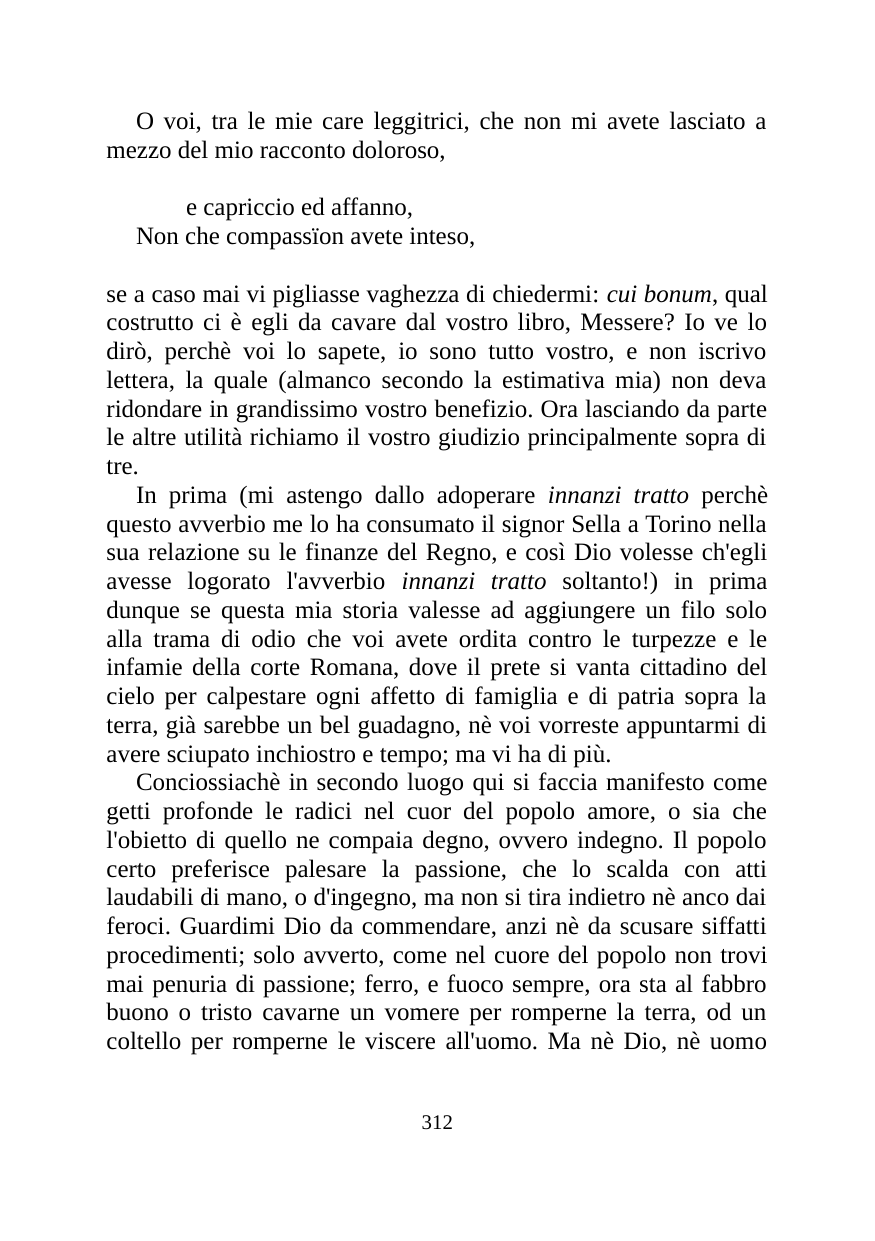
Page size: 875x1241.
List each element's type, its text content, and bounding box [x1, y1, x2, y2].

text Conciossiachè in secondo luogo qui si faccia manifesto come getti profonde le radici nel cuor del popolo amore, o sia che l'obietto di quello ne compaia degno, ovvero indegno. Il popolo certo preferisce palesare la passione, che lo scalda con atti laudabili di mano, o d'ingegno, ma non si tira indietro nè anco dai feroci. Guardimi Dio da commendare, anzi nè da scusare siffatti procedimenti; solo avverto, come nel cuore del popolo non trovi mai penuria di passione; ferro, e fuoco sempre, ora sta al fabbro buono o tristo cavarne un vomere per romperne la terra, od un coltello per romperne le viscere all'uomo. Ma nè Dio, nè uomo [106, 767, 768, 1055]
text se a caso mai vi pigliasse vaghezza di chiedermi: cui bonum, qual costrutto ci è egli da cavare dal vostro libro, Messere? Io ve lo dirò, perchè voi lo sapete, io sono tutto vostro, e non iscrivo lettera, la quale (almanco secondo la estimativa mia) non deva ridondare in grandissimo vostro benefizio. Ora lasciando da parte le altre utilità richiamo il vostro giudizio principalmente sopra di tre. [106, 279, 768, 480]
text O voi, tra le mie care leggitrici, che non mi avete lasciato a mezzo del mio racconto doloroso, [106, 106, 768, 164]
text In prima (mi astengo dallo adoperare innanzi tratto perchè questo avverbio me lo ha consumato il signor Sella a Torino nella sua relazione su le finanze del Regno, e così Dio volesse ch'egli avesse logorato l'avverbio innanzi tratto soltanto!) in prima dunque se questa mia storia valesse ad aggiungere un filo solo alla trama di odio che voi avete ordita contro le turpezze e le infamie della corte Romana, dove il prete si vanta cittadino del cielo per calpestare ogni affetto di famiglia e di patria sopra la terra, già sarebbe un bel guadagno, nè voi vorreste appuntarmi di avere sciupato inchiostro e tempo; ma vi ha di più. [106, 480, 768, 767]
text e capriccio ed affanno, [106, 192, 768, 221]
text Non che compassïon avete inteso, [106, 221, 768, 250]
